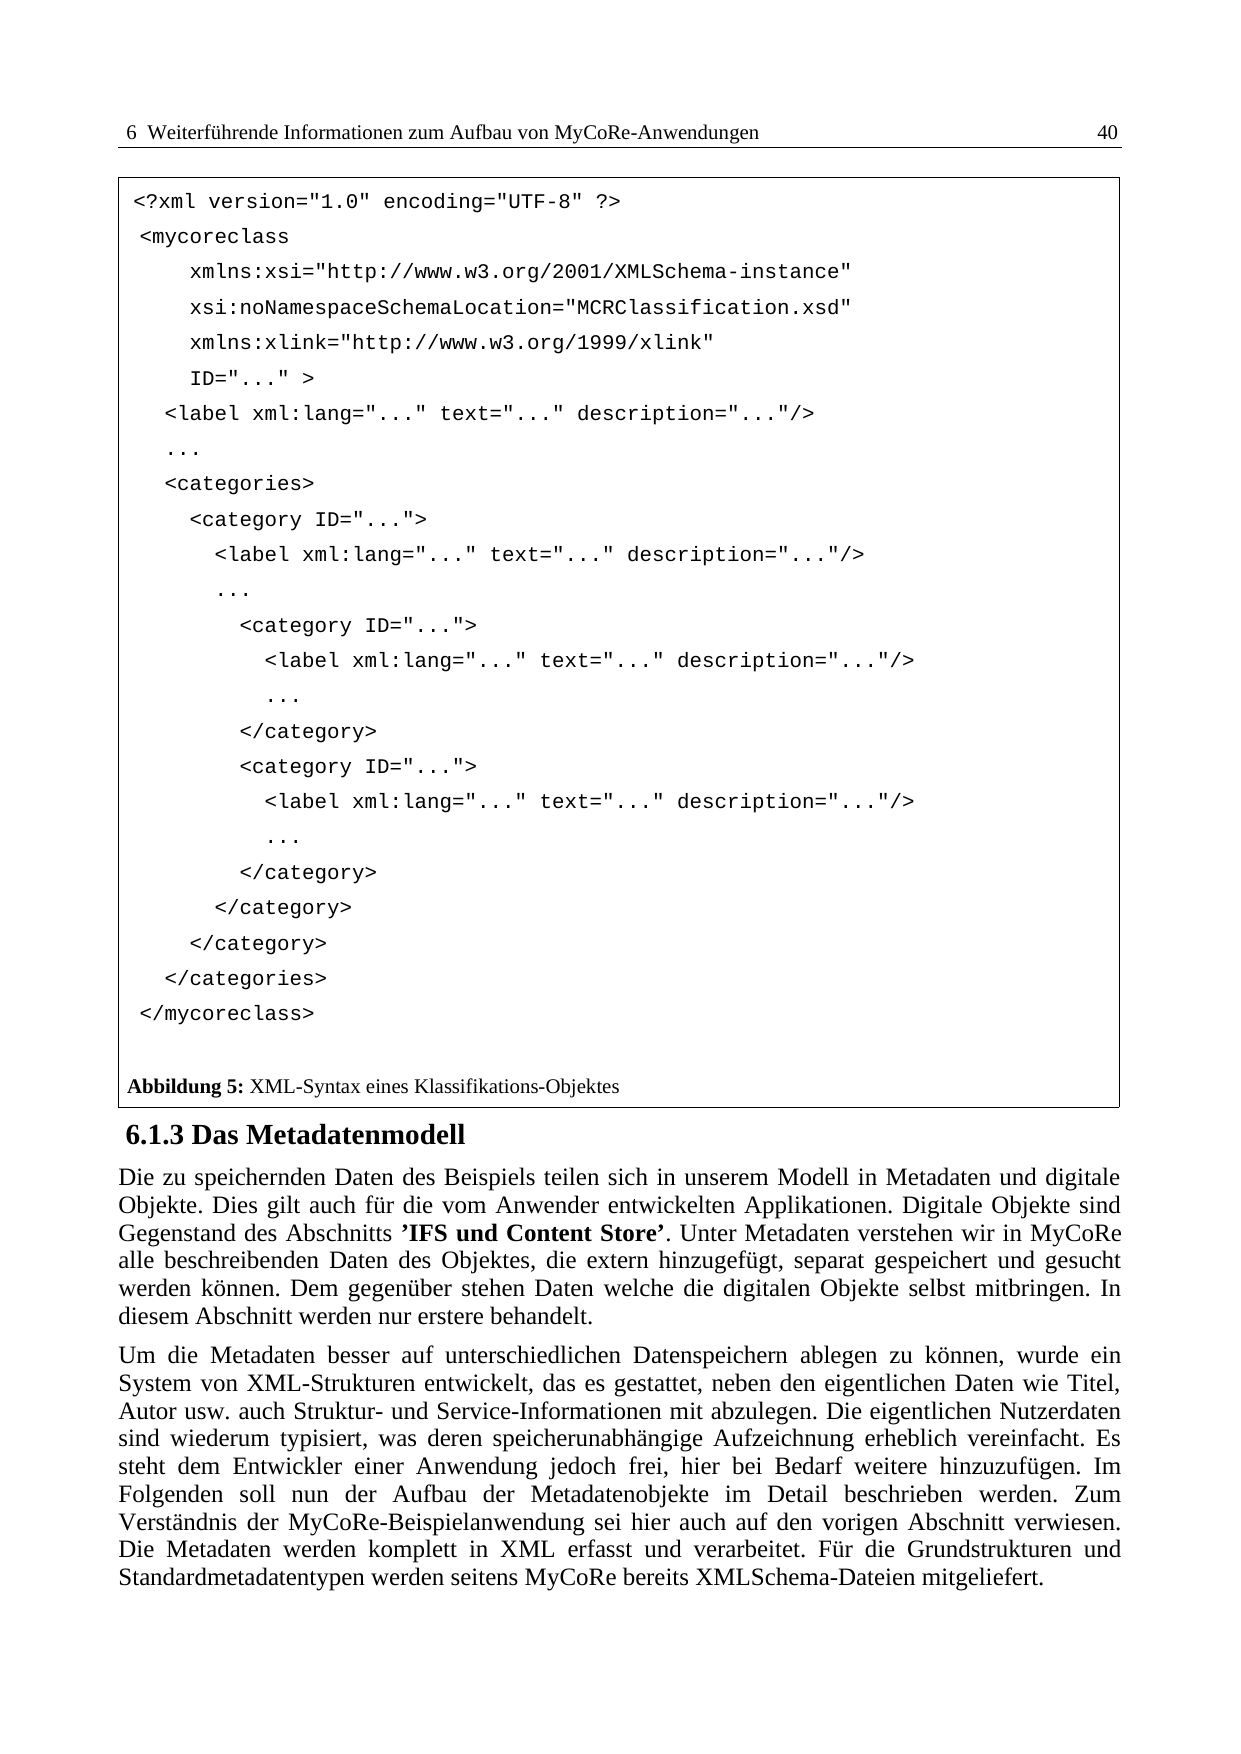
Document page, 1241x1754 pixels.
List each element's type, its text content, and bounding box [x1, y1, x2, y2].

text <label xml:lang="..." text="..." description="..."/> [127, 403, 1110, 426]
text <mycoreclass [127, 226, 1110, 250]
text Um die Metadaten besser auf unterschiedlichen Datenspeichern ablegen zu können, wurde ein System von XML-Strukturen entwickelt, das es gestattet, neben den eigentlichen Daten wie Titel, Autor usw. auch Struktur- und Service-Informationen mit abzulegen. Die eigentlichen Nutzerdaten sind wiederum typisiert, was deren speicherunabhängige Aufzeichnung erheblich vereinfacht. Es steht dem Entwickler einer Anwendung jedoch frei, hier bei Bedarf weitere hinzuzufügen. Im Folgenden soll nun der Aufbau der Metadatenobjekte im Detail beschrieben werden. Zum Verständnis der MyCoRe-Beispielanwendung sei hier auch auf den vorigen Abschnitt verwiesen. Die Metadaten werden komplett in XML erfasst und verarbeitet. Für die Grundstrukturen und Standardmetadatentypen werden seitens MyCoRe bereits XMLSchema-Dateien mitgeliefert. [118, 1341, 1122, 1591]
text Die zu speichernden Daten des Beispiels teilen sich in unserem Modell in Metadaten und digitale Objekte. Dies gilt auch für die vom Anwender entwickelten Applikationen. Digitale Objekte sind Gegenstand des Abschnitts ’IFS und Content Store’. Unter Metadaten verstehen wir in MyCoRe alle beschreibenden Daten des Objektes, die extern hinzugefügt, separat gespeichert und gesucht werden können. Dem gegenüber stehen Daten welche die digitalen Objekte selbst mitbringen. In diesem Abschnitt werden nur erstere behandelt. [118, 1163, 1122, 1330]
text xsi:noNamespaceSchemaLocation="MCRClassification.xsd" [127, 297, 1110, 321]
text ... [127, 685, 1110, 709]
text </category> [127, 721, 1110, 744]
text xmlns:xlink="http://www.w3.org/1999/xlink" [127, 332, 1110, 356]
text ... [127, 579, 1110, 603]
subtitle Das Metadatenmodell [118, 177, 1122, 1151]
text </category> [127, 862, 1110, 886]
text </categories> [127, 968, 1110, 991]
text </category> [127, 933, 1110, 956]
text </mycoreclass> [127, 1003, 1110, 1027]
text <label xml:lang="..." text="..." description="..."/> [127, 544, 1110, 568]
text xmlns:xsi="http://www.w3.org/2001/XMLSchema-instance" [127, 262, 1110, 285]
text ... [127, 438, 1110, 462]
text <category ID="..."> [127, 756, 1110, 779]
text <label xml:lang="..." text="..." description="..."/> [127, 791, 1110, 815]
text </category> [127, 897, 1110, 921]
text Abbildung 5: XML-Syntax eines Klassifikations-Objektes [127, 1075, 1110, 1098]
text <category ID="..."> [127, 509, 1110, 532]
text ID="..." > [127, 368, 1110, 391]
text <label xml:lang="..." text="..." description="..."/> [127, 650, 1110, 674]
text <category ID="..."> [127, 615, 1110, 638]
text ... [127, 827, 1110, 850]
text <?xml version="1.0" encoding="UTF-8" ?> [127, 186, 1110, 214]
text <categories> [127, 473, 1110, 497]
